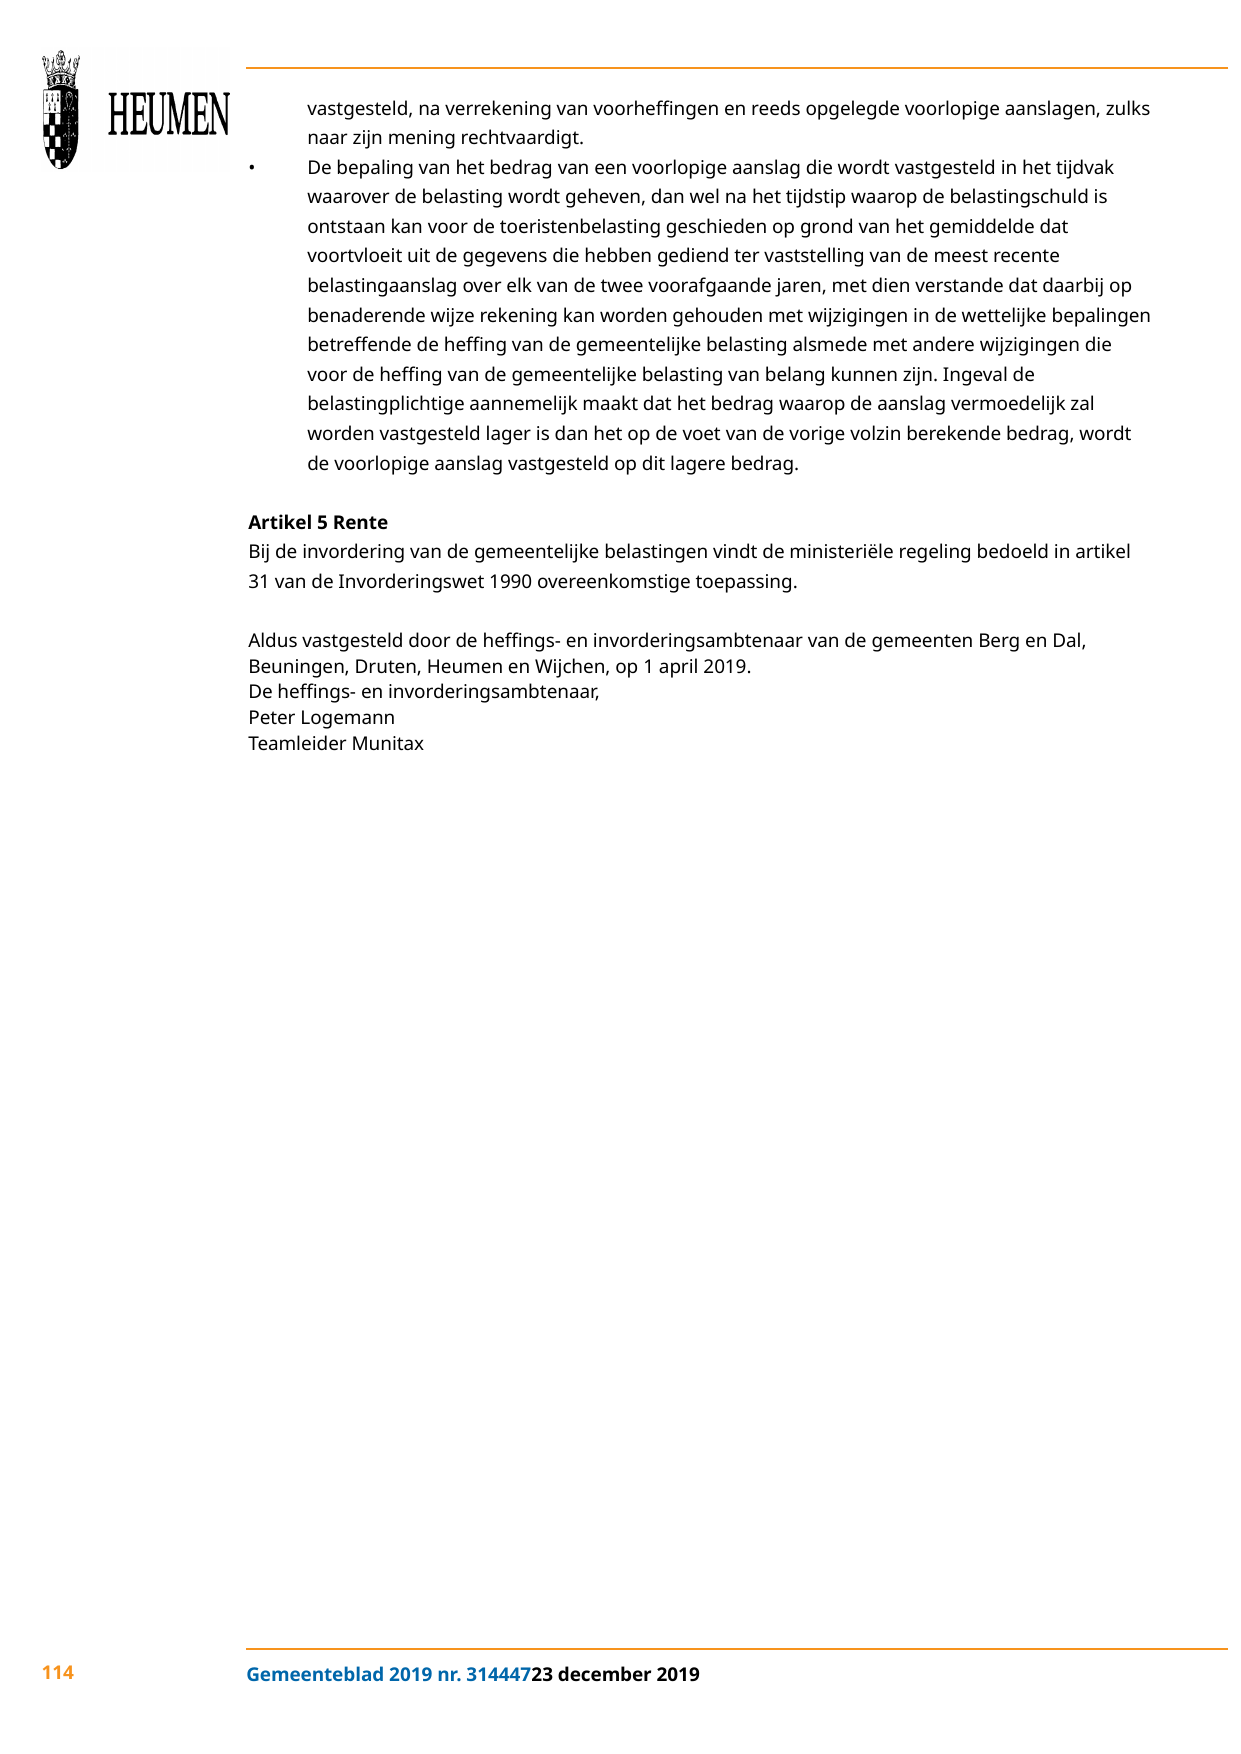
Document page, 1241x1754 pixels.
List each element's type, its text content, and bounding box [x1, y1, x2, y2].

list vastgesteld, na verrekening van voorheffingen en reeds opgelegde voorlopige aanslagen, zulks naar zijn mening rechtvaardigt. [248, 95, 1152, 150]
picture [41, 47, 231, 172]
list De bepaling van het bedrag van een voorlopige aanslag die wordt vastgesteld in het tijdvak waarover de belasting wordt geheven, dan wel na het tijdstip waarop de belastingschuld is ontstaan kan voor de toeristenbelasting geschieden op grond van het gemiddelde dat voortvloeit uit de gegevens die hebben gediend ter vaststelling van de meest recente belastingaanslag over elk van de twee voorafgaande jaren, met dien verstande dat daarbij op benaderende wijze rekening kan worden gehouden met wijzigingen in de wettelijke bepalingen betreffende de heffing van de gemeentelijke belasting alsmede met andere wijzigingen die voor de heffing van de gemeentelijke belasting van belang kunnen zijn. Ingeval de belastingplichtige aannemelijk maakt dat het bedrag waarop de aanslag vermoedelijk zal worden vastgesteld lager is dan het op de voet van de vorige volzin berekende bedrag, wordt de voorlopige aanslag vastgesteld op dit lagere bedrag. [248, 154, 1152, 476]
text Peter Logemann [248, 704, 1152, 730]
text Aldus vastgesteld door de heffings- en invorderingsambtenaar van de gemeenten Berg en Dal, Beuningen, Druten, Heumen en Wijchen, op 1 april 2019. [248, 627, 1152, 679]
text Teamleider Munitax [248, 730, 1152, 756]
text Bij de invordering van de gemeentelijke belastingen vindt de ministeriële regeling bedoeld in artikel 31 van de Invorderingswet 1990 overeenkomstige toepassing. [248, 538, 1152, 594]
text De heffings- en invorderingsambtenaar, [248, 679, 1152, 704]
text Artikel 5 Rente [248, 509, 1152, 535]
